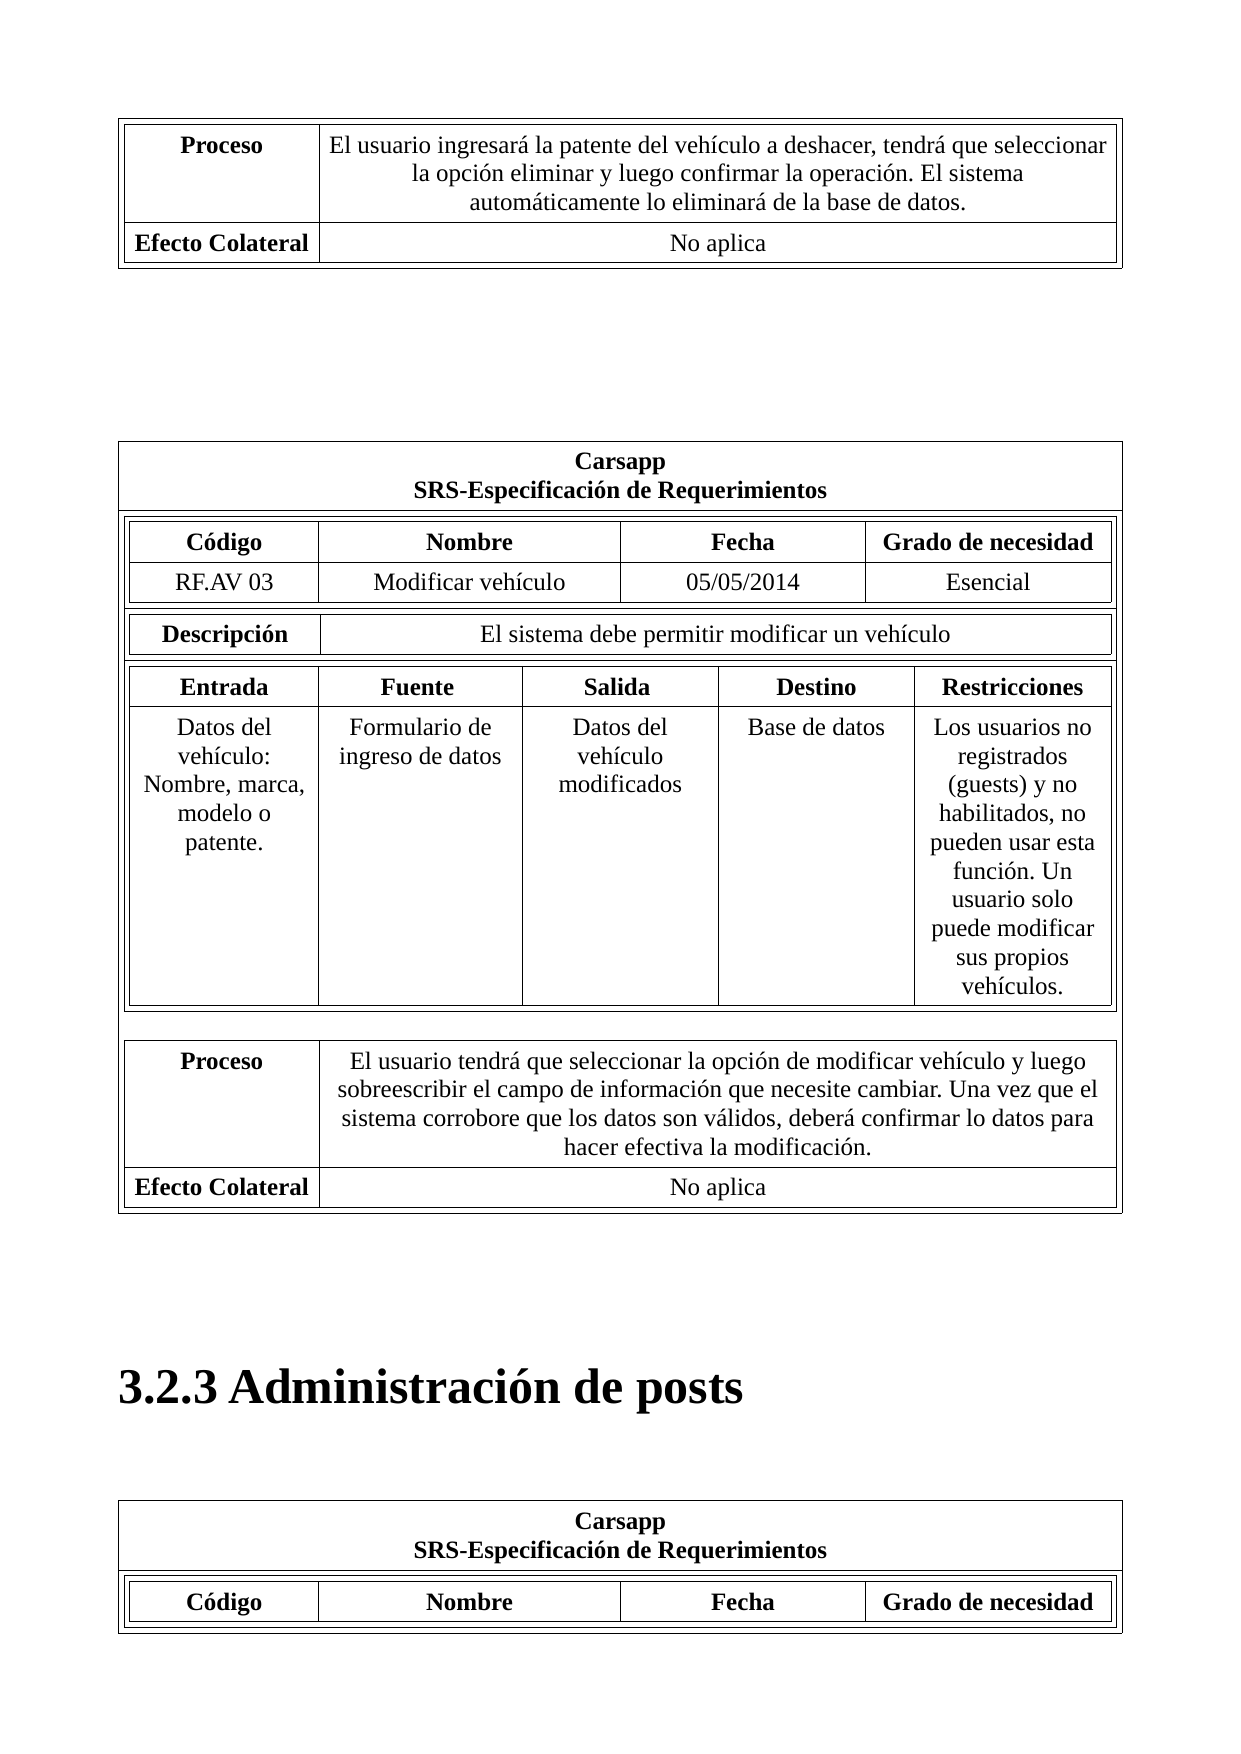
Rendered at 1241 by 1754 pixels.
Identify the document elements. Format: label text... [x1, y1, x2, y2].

table_cell [119, 1571, 1122, 1633]
table_cell [119, 119, 1122, 268]
table_header Código [130, 522, 318, 562]
table_cell RF.AV 03 [130, 563, 318, 602]
table_cell Base de datos [719, 707, 914, 1005]
table_header El usuario ingresará la patente del vehículo a deshacer, tendrá que seleccionar la opción eliminar y luego confirmar la operación. El sistema automáticamente lo eliminará de la base de datos. [320, 125, 1116, 222]
table_header Carsapp SRS-Especificación de Requerimientos [119, 1501, 1122, 1569]
table_header Código [130, 1582, 318, 1621]
table_cell Modificar vehículo [319, 563, 620, 602]
table_cell Efecto Colateral [125, 223, 319, 262]
table_cell No aplica [320, 1168, 1116, 1207]
table_cell No aplica [320, 223, 1116, 262]
table_header Salida [523, 667, 718, 706]
table_header Descripción [130, 615, 320, 654]
table_cell [125, 661, 1116, 1011]
table_header Fecha [621, 522, 865, 562]
table_header Entrada [130, 667, 318, 706]
table_header Grado de necesidad [866, 522, 1111, 562]
table_header Restricciones [915, 667, 1111, 706]
table_cell [125, 609, 1116, 660]
table_header Proceso [125, 1041, 319, 1167]
table_header El sistema debe permitir modificar un vehículo [321, 615, 1111, 654]
table_header [125, 517, 1116, 608]
table_header Carsapp SRS-Especificación de Requerimientos [119, 442, 1122, 510]
table_header Destino [719, 667, 914, 706]
table_header Grado de necesidad [866, 1582, 1111, 1621]
table_header Nombre [319, 1582, 620, 1621]
table_cell Los usuarios no registrados (guests) y no habilitados, no pueden usar esta función. Un usuario solo puede modificar sus propios vehículos. [915, 707, 1111, 1005]
table_header Nombre [319, 522, 620, 562]
table_header Proceso [125, 125, 319, 222]
table_cell Formulario de ingreso de datos [319, 707, 522, 1005]
table_header Fecha [621, 1582, 865, 1621]
table_cell 05/05/2014 [621, 563, 865, 602]
table_cell [119, 511, 1122, 1213]
text 3.2.3 Administración de posts [118, 1357, 1122, 1414]
table_header El usuario tendrá que seleccionar la opción de modificar vehículo y luego sobreescribir el campo de información que necesite cambiar. Una vez que el sistema corrobore que los datos son válidos, deberá confirmar lo datos para hacer efectiva la modificación. [320, 1041, 1116, 1167]
table_cell Efecto Colateral [125, 1168, 319, 1207]
table_header [125, 1576, 1116, 1627]
table_header Fuente [319, 667, 522, 706]
table_cell Datos del vehículo: Nombre, marca, modelo o patente. [130, 707, 318, 1005]
table_cell Esencial [866, 563, 1111, 602]
table_cell Datos del vehículo modificados [523, 707, 718, 1005]
